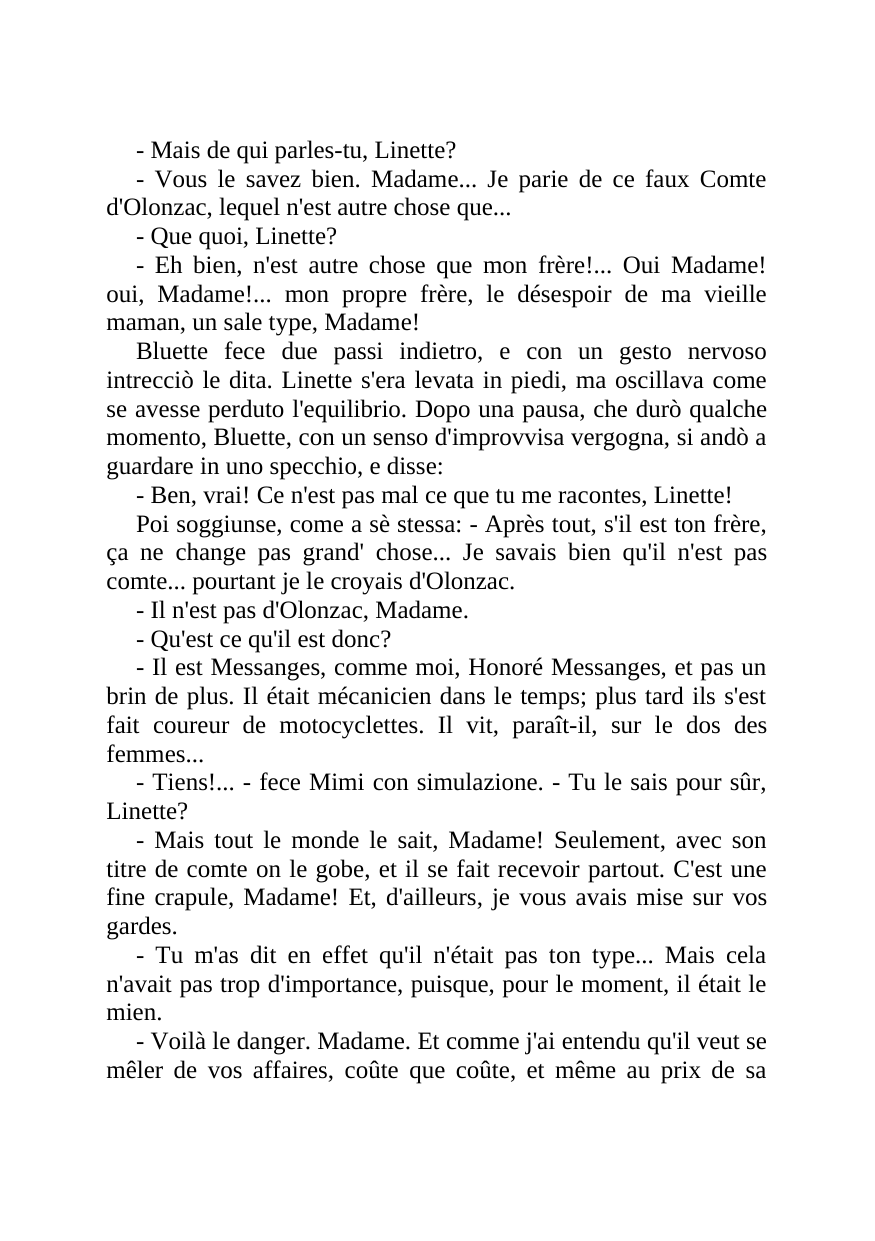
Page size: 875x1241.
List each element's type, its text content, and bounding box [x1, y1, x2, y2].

text - Mais de qui parles-tu, Linette? [106, 135, 768, 164]
text - Ben, vrai! Ce n'est pas mal ce que tu me racontes, Linette! [106, 480, 768, 509]
text - Eh bien, n'est autre chose que mon frère!... Oui Madame! oui, Madame!... mon propre frère, le désespoir de ma vieille maman, un sale type, Madame! [106, 250, 768, 336]
text - Voilà le danger. Madame. Et comme j'ai entendu qu'il veut se mêler de vos affaires, coûte que coûte, et même au prix de sa [106, 1026, 768, 1084]
text - Que quoi, Linette? [106, 221, 768, 250]
text - Mais tout le monde le sait, Madame! Seulement, avec son titre de comte on le gobe, et il se fait recevoir partout. C'est une fine crapule, Madame! Et, d'ailleurs, je vous avais mise sur vos gardes. [106, 825, 768, 940]
text - Il est Messanges, comme moi, Honoré Messanges, et pas un brin de plus. Il était mécanicien dans le temps; plus tard ils s'est fait coureur de motocyclettes. Il vit, paraît-il, sur le dos des femmes... [106, 652, 768, 767]
text Bluette fece due passi indietro, e con un gesto nervoso intrecciò le dita. Linette s'era levata in piedi, ma oscillava come se avesse perduto l'equilibrio. Dopo una pausa, che durò qualche momento, Bluette, con un senso d'improvvisa vergogna, si andò a guardare in uno specchio, e disse: [106, 336, 768, 480]
text - Qu'est ce qu'il est donc? [106, 624, 768, 652]
text - Tu m'as dit en effet qu'il n'était pas ton type... Mais cela n'avait pas trop d'importance, puisque, pour le moment, il était le mien. [106, 940, 768, 1026]
text - Il n'est pas d'Olonzac, Madame. [106, 595, 768, 624]
text - Vous le savez bien. Madame... Je parie de ce faux Comte d'Olonzac, lequel n'est autre chose que... [106, 164, 768, 221]
text - Tiens!... - fece Mimi con simulazione. - Tu le sais pour sûr, Linette? [106, 767, 768, 825]
text Poi soggiunse, come a sè stessa: - Après tout, s'il est ton frère, ça ne change pas grand' chose... Je savais bien qu'il n'est pas comte... pourtant je le croyais d'Olonzac. [106, 509, 768, 595]
